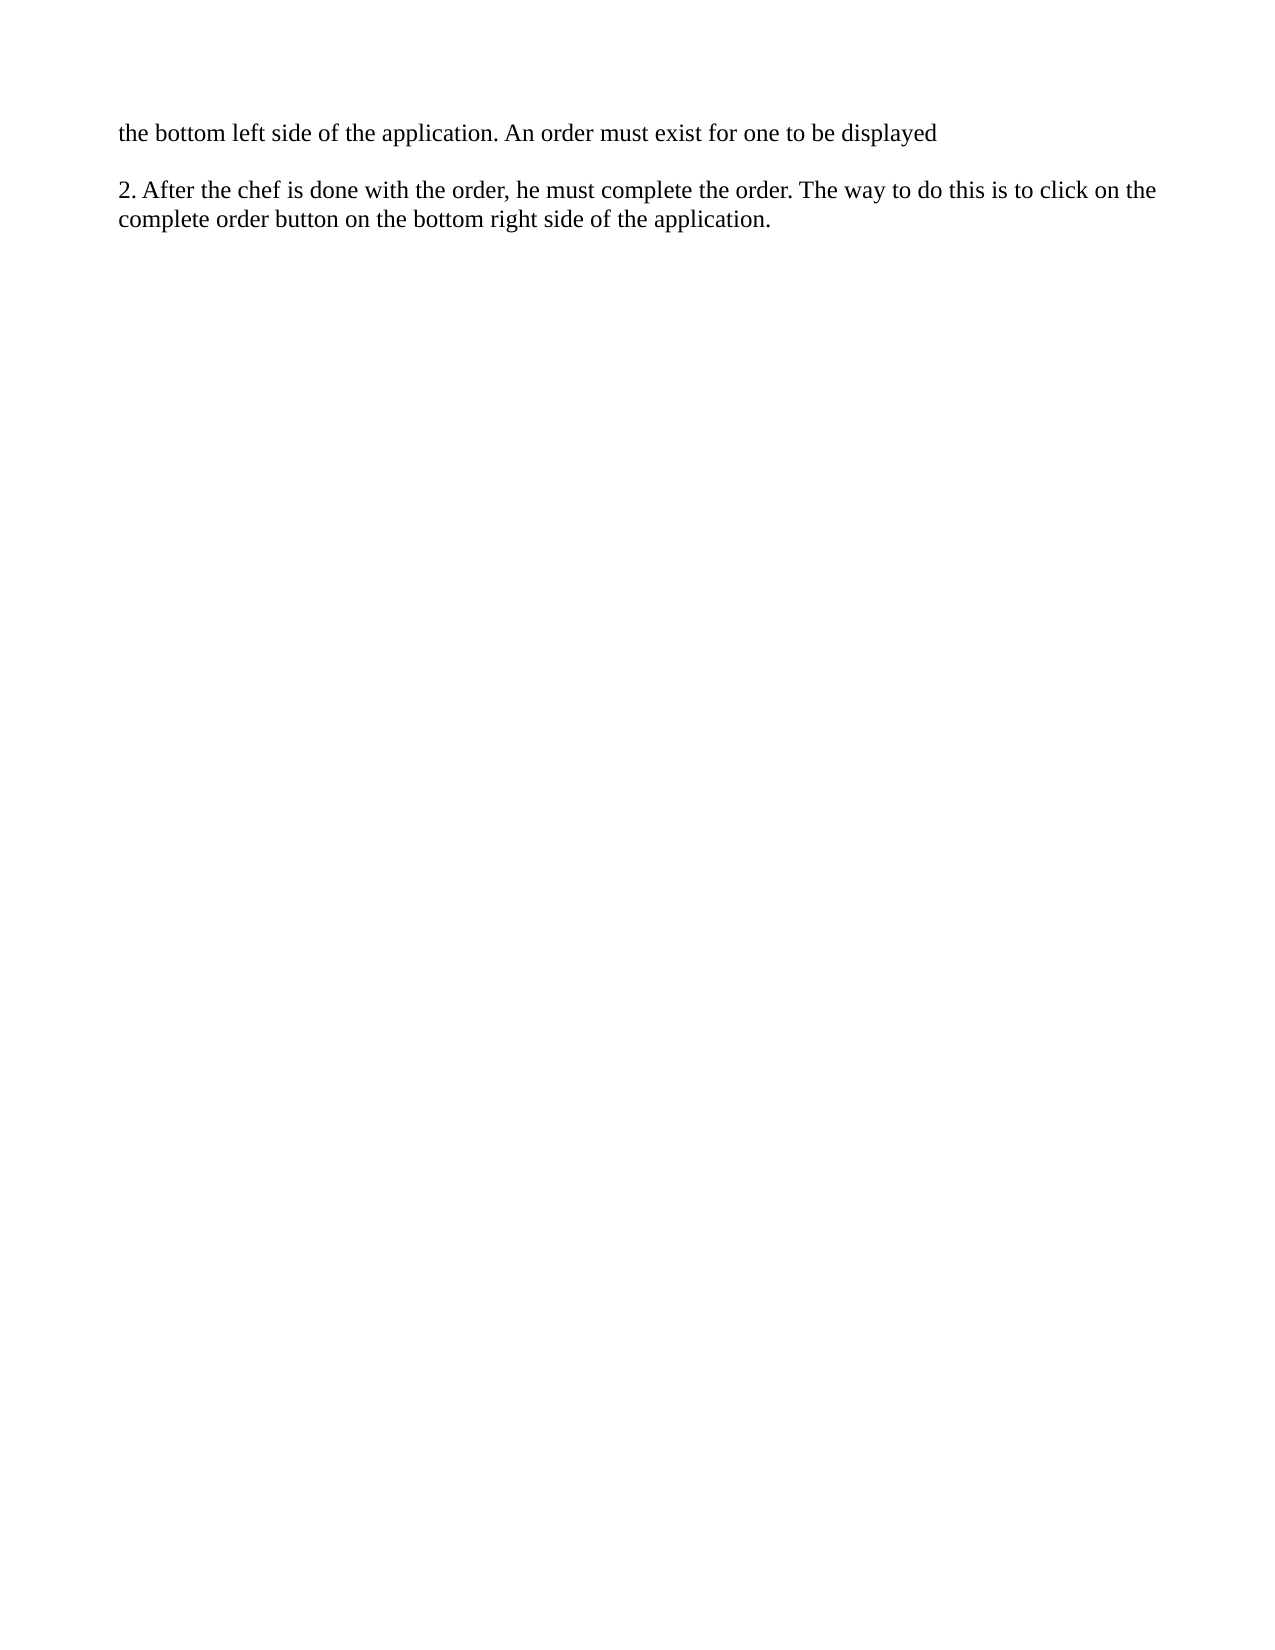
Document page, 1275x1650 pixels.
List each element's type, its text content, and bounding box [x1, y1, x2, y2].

text the bottom left side of the application. An order must exist for one to be displayed [118, 118, 1157, 147]
text 2. After the chef is done with the order, he must complete the order. The way to do this is to click on the complete order button on the bottom right side of the application. [118, 176, 1157, 233]
